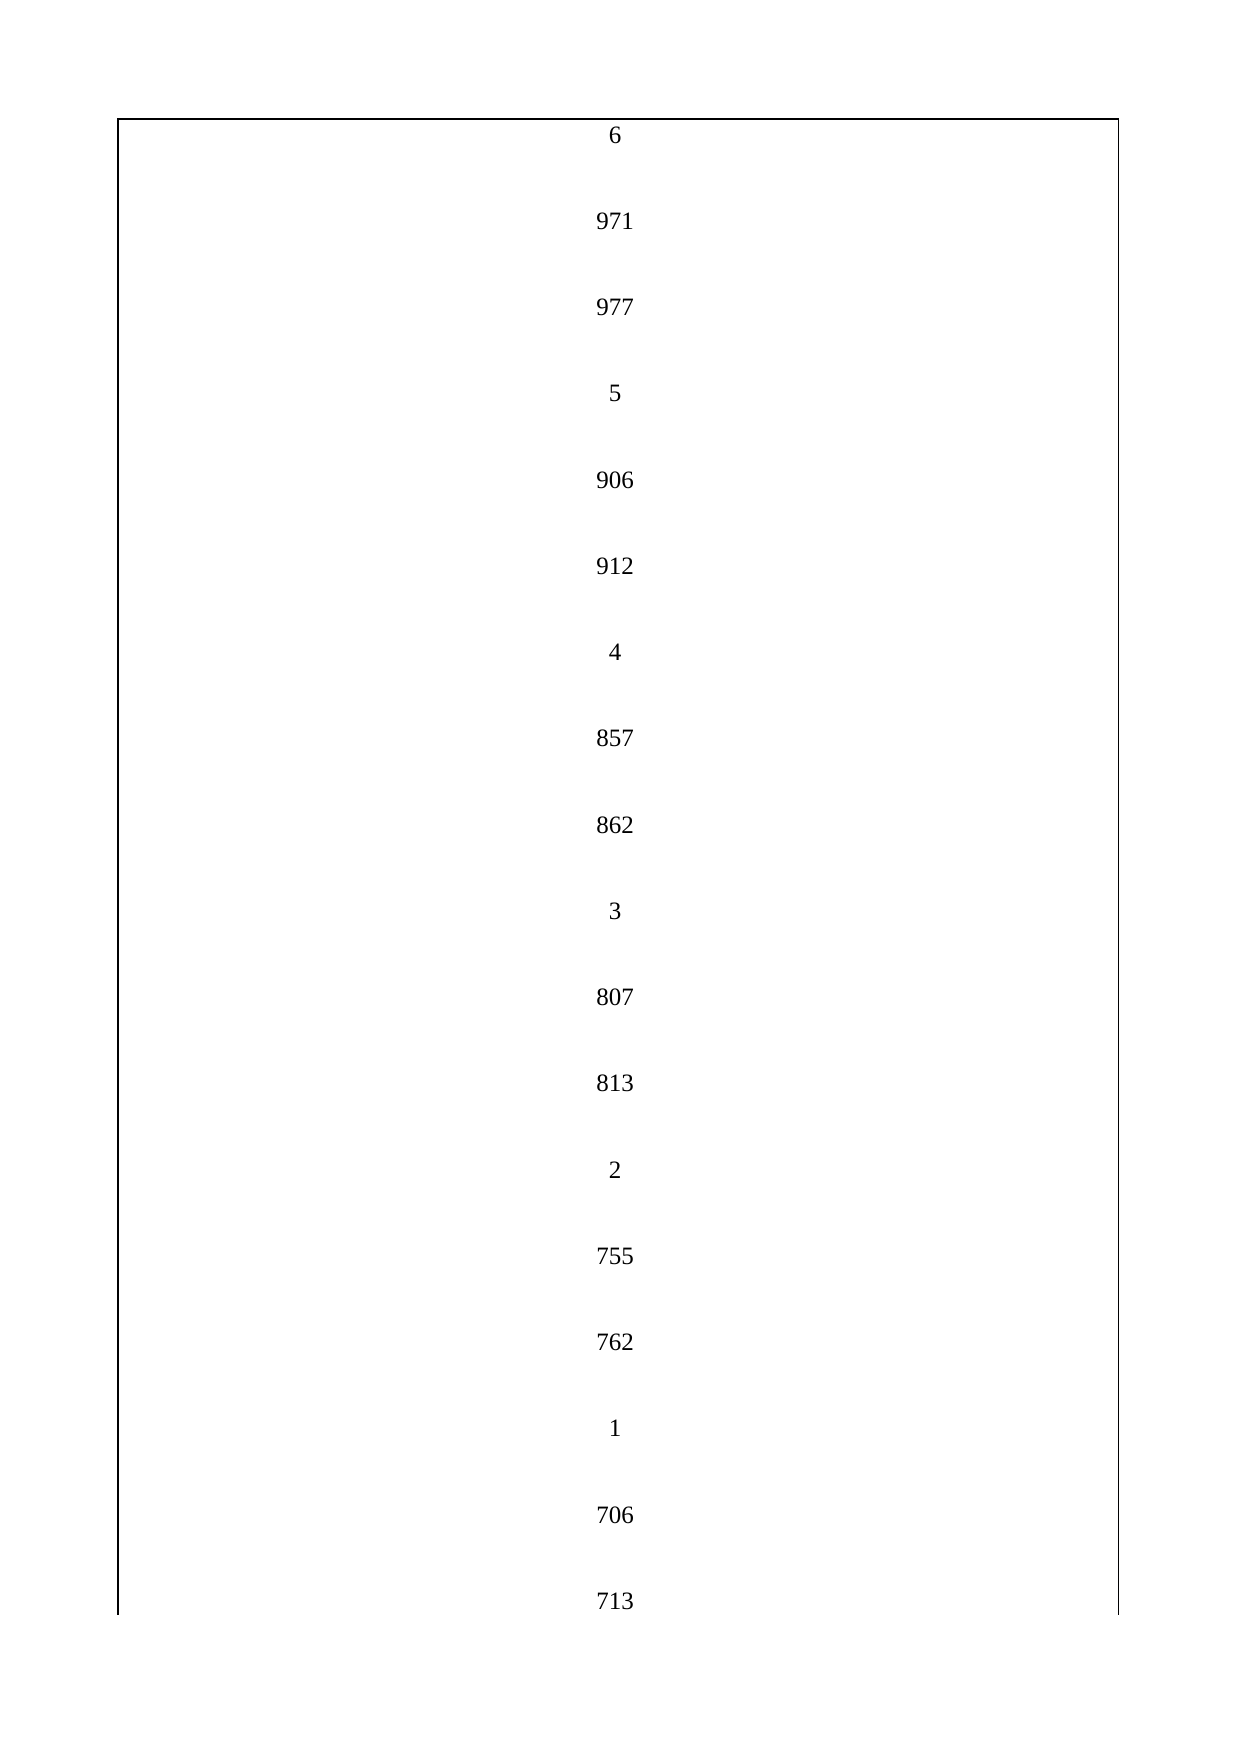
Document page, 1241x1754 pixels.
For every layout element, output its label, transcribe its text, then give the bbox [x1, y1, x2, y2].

table_header 6 971 977 5 906 912 4 857 862 3 807 813 2 755 762 1 706 713 [119, 120, 1118, 1615]
